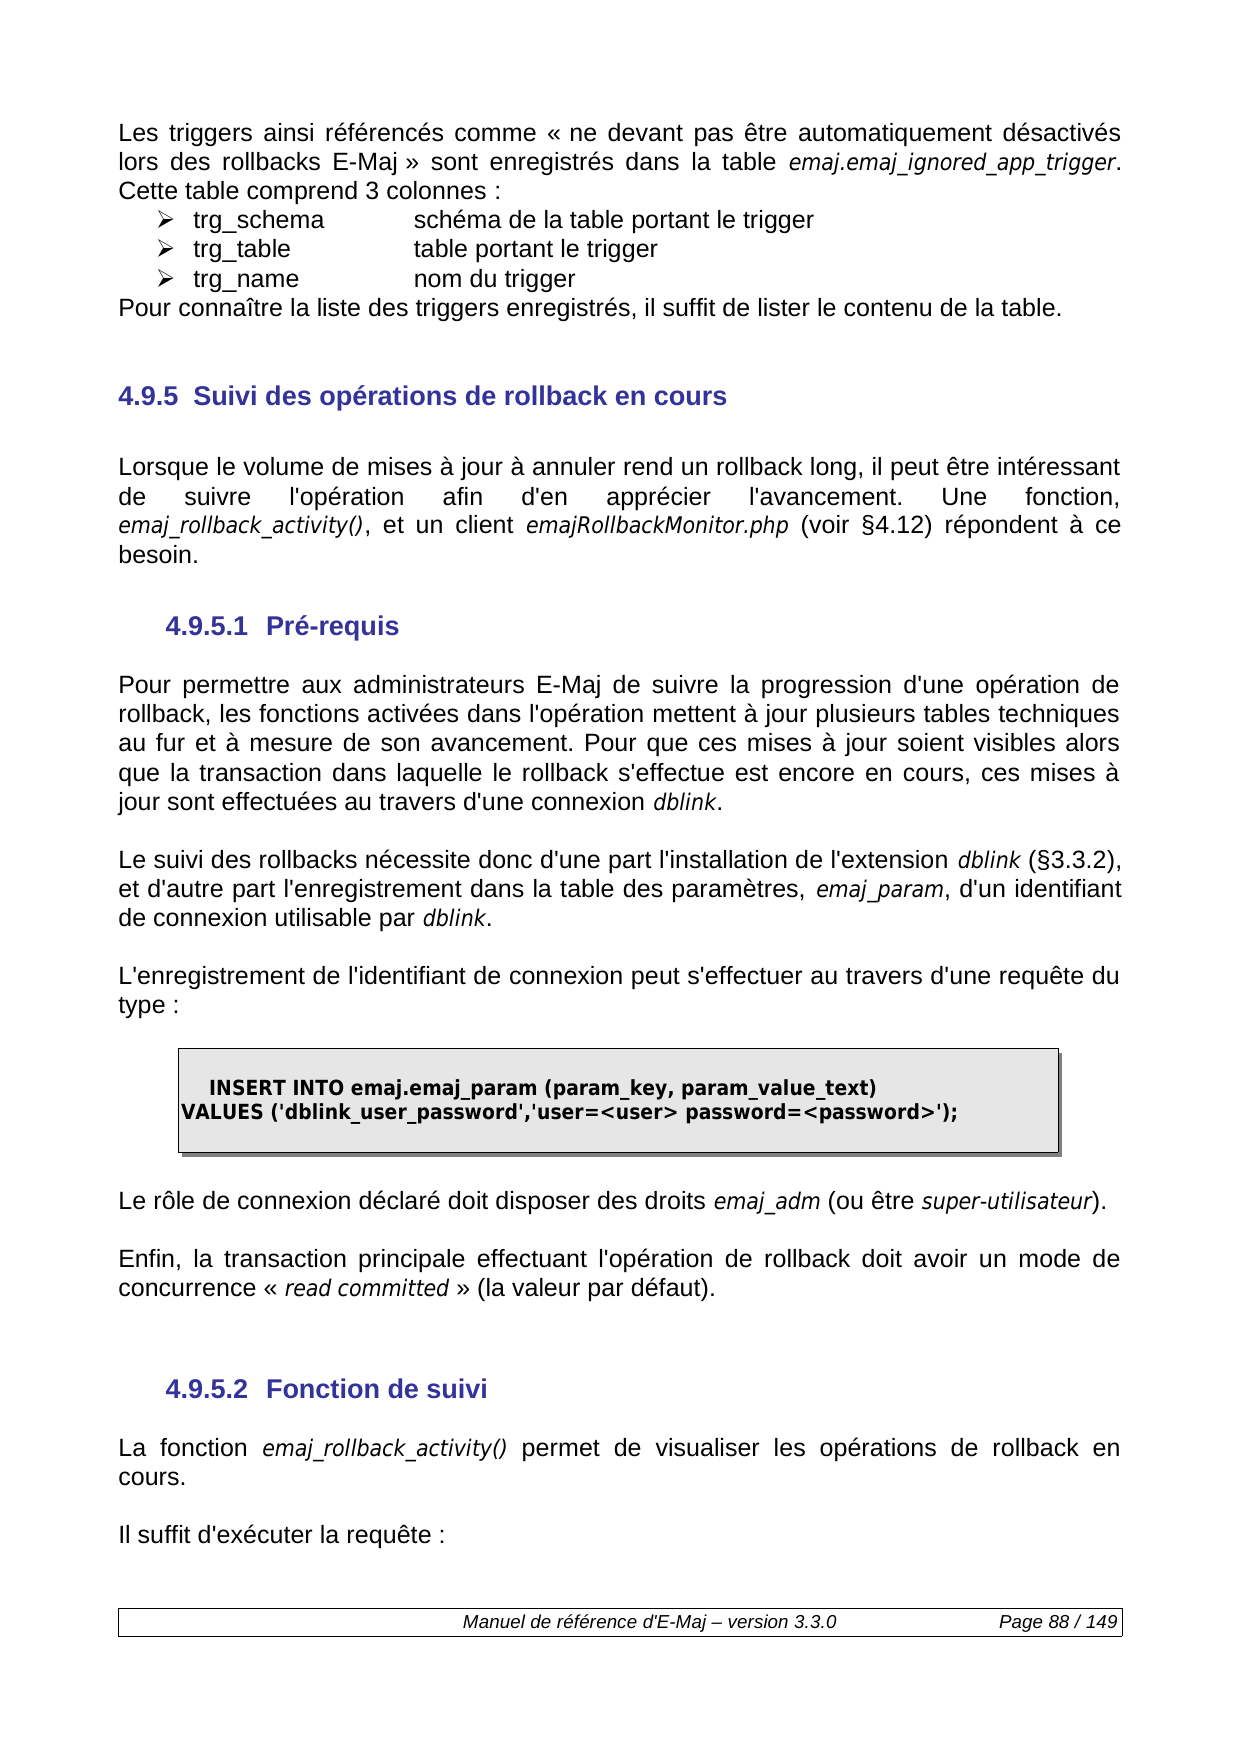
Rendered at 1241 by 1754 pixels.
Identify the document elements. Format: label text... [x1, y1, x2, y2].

text L'enregistrement de l'identifiant de connexion peut s'effectuer au travers d'une requête du type : [118, 961, 1122, 1019]
list trg_table table portant le trigger [156, 234, 1122, 263]
text Le rôle de connexion déclaré doit disposer des droits emaj_adm (ou être super-utilisateur). [118, 1186, 1122, 1215]
subtitle Pré-requis [165, 610, 1122, 641]
list trg_schema schéma de la table portant le trigger [156, 205, 1122, 234]
text Enfin, la transaction principale effectuant l'opération de rollback doit avoir un mode de concurrence « read committed » (la valeur par défaut). [118, 1244, 1122, 1302]
subtitle Suivi des opérations de rollback en cours [118, 380, 1122, 411]
list trg_name nom du trigger [156, 263, 1122, 292]
text Lorsque le volume de mises à jour à annuler rend un rollback long, il peut être intéressant de suivre l'opération afin d'en apprécier l'avancement. Une fonction, emaj_rollback_activity(), et un client emajRollbackMonitor.php (voir §4.12) répondent à ce besoin. [118, 452, 1122, 568]
text Pour permettre aux administrateurs E-Maj de suivre la progression d'une opération de rollback, les fonctions activées dans l'opération mettent à jour plusieurs tables techniques au fur et à mesure de son avancement. Pour que ces mises à jour soient visibles alors que la transaction dans laquelle le rollback s'effectue est encore en cours, ces mises à jour sont effectuées au travers d'une connexion dblink. [118, 670, 1122, 816]
text Les triggers ainsi référencés comme « ne devant pas être automatiquement désactivés lors des rollbacks E-Maj » sont enregistrés dans la table emaj.emaj_ignored_app_trigger. Cette table comprend 3 colonnes : [118, 118, 1122, 205]
text Il suffit d'exécuter la requête : [118, 1520, 1122, 1549]
text La fonction emaj_rollback_activity() permet de visualiser les opérations de rollback en cours. [118, 1433, 1122, 1491]
text INSERT INTO emaj.emaj_param (param_key, param_value_text) VALUES ('dblink_user_password','user=<user> password=<password>'); [179, 1072, 1058, 1121]
text Pour connaître la liste des triggers enregistrés, il suffit de lister le contenu de la table. [118, 292, 1122, 322]
text Le suivi des rollbacks nécessite donc d'une part l'installation de l'extension dblink (§3.3.2), et d'autre part l'enregistrement dans la table des paramètres, emaj_param, d'un identifiant de connexion utilisable par dblink. [118, 844, 1122, 932]
subtitle Fonction de suivi [165, 1373, 1122, 1404]
